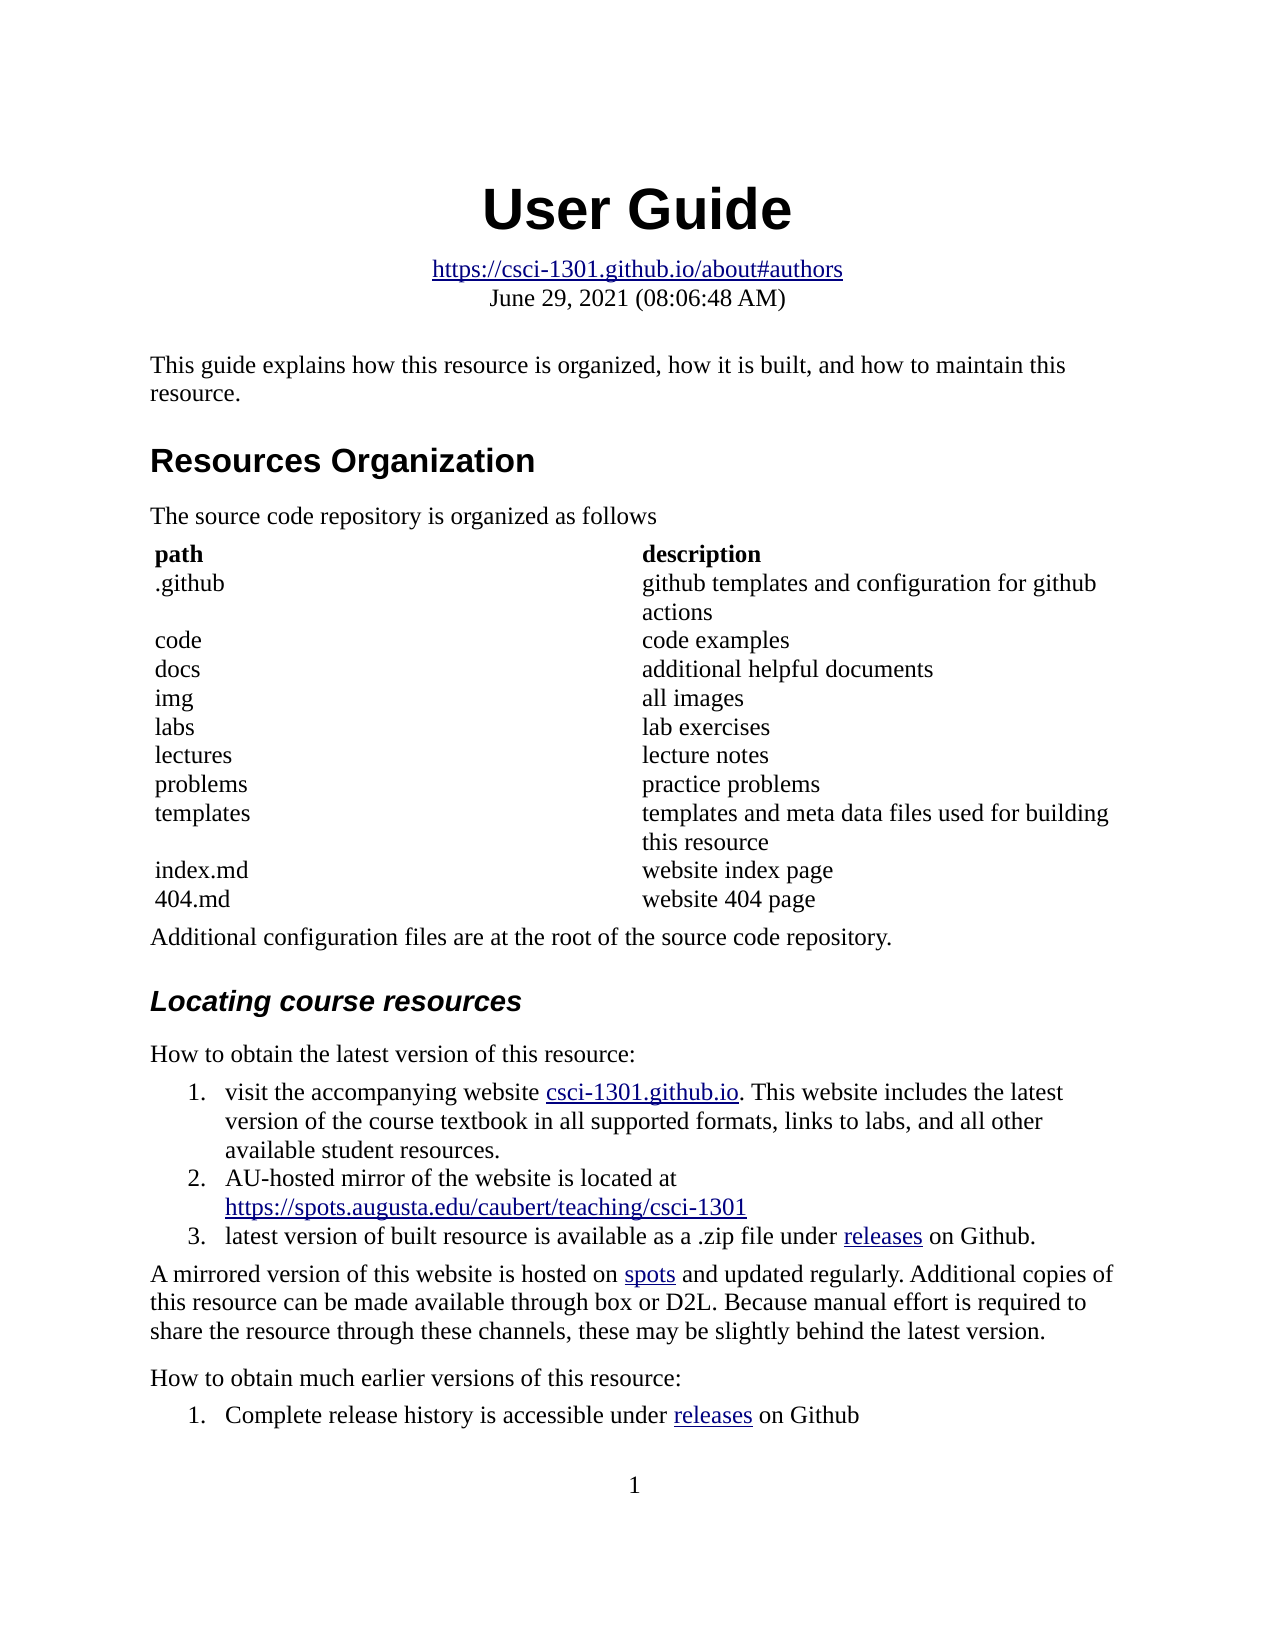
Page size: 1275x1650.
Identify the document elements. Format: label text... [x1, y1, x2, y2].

text This guide explains how this resource is organized, how it is built, and how to maintain this resource. [150, 350, 1125, 407]
table_cell lab exercises [638, 712, 1125, 740]
table_cell website index page [638, 855, 1125, 884]
subtitle Locating course resources [150, 984, 1125, 1018]
text https://csci-1301.github.io/about#authors [150, 254, 1125, 283]
text The source code repository is organized as follows [150, 501, 1125, 530]
table_cell labs [150, 712, 637, 740]
table_cell code examples [638, 625, 1125, 654]
table_cell code [150, 625, 637, 654]
table_cell templates [150, 798, 637, 855]
title User Guide [150, 175, 1125, 242]
table_header description [638, 539, 1125, 568]
table_cell lecture notes [638, 740, 1125, 769]
table_cell website 404 page [638, 884, 1125, 913]
text Additional configuration files are at the root of the source code repository. [150, 922, 1125, 951]
table_cell problems [150, 769, 637, 798]
table_cell all images [638, 683, 1125, 712]
table_cell github templates and configuration for github actions [638, 568, 1125, 625]
table_cell docs [150, 654, 637, 683]
list AU-hosted mirror of the website is located at https://spots.augusta.edu/caubert/teaching/csci-1301 [187, 1163, 1125, 1221]
text June 29, 2021 (08:06:48 AM) [150, 283, 1125, 312]
text A mirrored version of this website is hosted on spots and updated regularly. Additional copies of this resource can be made available through box or D2L. Because manual effort is required to share the resource through these channels, these may be slightly behind the latest version. [150, 1259, 1125, 1345]
list visit the accompanying website csci-1301.github.io. This website includes the latest version of the course textbook in all supported formats, links to labs, and all other available student resources. [187, 1077, 1125, 1163]
text How to obtain much earlier versions of this resource: [150, 1363, 1125, 1392]
table_header path [150, 539, 637, 568]
subtitle Resources Organization [150, 441, 1125, 480]
table_cell additional helpful documents [638, 654, 1125, 683]
list latest version of built resource is available as a .zip file under releases on Github. [187, 1221, 1125, 1250]
text How to obtain the latest version of this resource: [150, 1039, 1125, 1068]
table_cell 404.md [150, 884, 637, 913]
table_cell templates and meta data files used for building this resource [638, 798, 1125, 855]
table_cell lectures [150, 740, 637, 769]
table_cell index.md [150, 855, 637, 884]
table_cell img [150, 683, 637, 712]
list Complete release history is accessible under releases on Github [187, 1401, 1125, 1429]
table_cell .github [150, 568, 637, 625]
table_cell practice problems [638, 769, 1125, 798]
